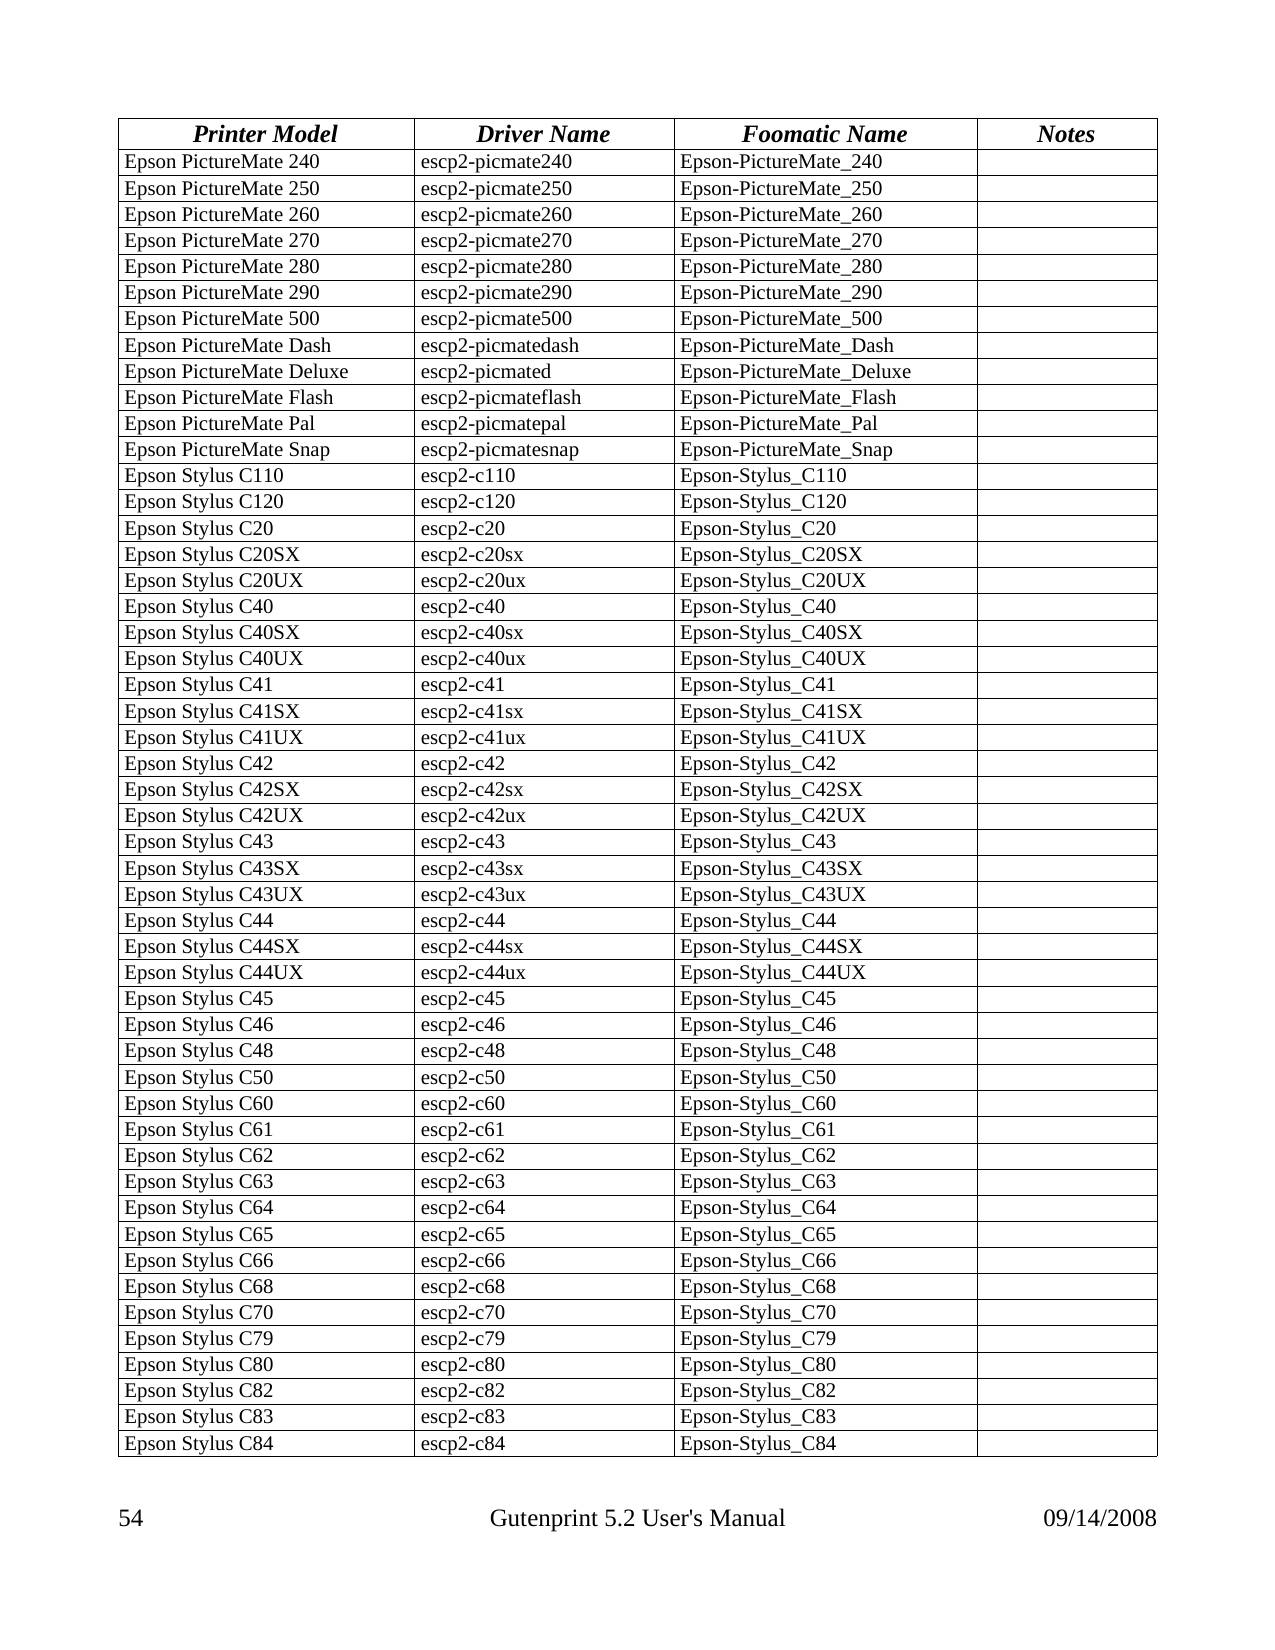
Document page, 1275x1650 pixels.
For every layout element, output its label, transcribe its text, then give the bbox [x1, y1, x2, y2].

table_cell Epson Stylus C64 [119, 1196, 414, 1221]
table_cell escp2-picmatepal [415, 411, 674, 436]
table_cell Epson-Stylus_C20 [675, 516, 977, 541]
table_cell Epson Stylus C43SX [119, 856, 414, 881]
table_cell [978, 1065, 1157, 1090]
table_cell Epson-Stylus_C43SX [675, 856, 977, 881]
table_cell [978, 621, 1157, 646]
table_cell Epson-Stylus_C66 [675, 1248, 977, 1273]
table_cell Epson-Stylus_C40 [675, 594, 977, 619]
table_cell escp2-c41sx [415, 699, 674, 724]
table_cell Epson-Stylus_C40UX [675, 647, 977, 672]
table_cell Epson Stylus C20UX [119, 568, 414, 593]
table_cell escp2-c40ux [415, 647, 674, 672]
table_cell escp2-c40sx [415, 621, 674, 646]
table_cell [978, 359, 1157, 384]
table_cell Epson Stylus C80 [119, 1353, 414, 1378]
table_cell Epson-Stylus_C68 [675, 1274, 977, 1299]
table_cell Epson-PictureMate_Snap [675, 437, 977, 463]
table_cell Epson-Stylus_C61 [675, 1117, 977, 1142]
table_cell [978, 1326, 1157, 1352]
table_cell Epson Stylus C20 [119, 516, 414, 541]
table_cell Epson-Stylus_C63 [675, 1170, 977, 1195]
table_cell Epson PictureMate Flash [119, 385, 414, 410]
table_cell Epson Stylus C65 [119, 1222, 414, 1247]
table_cell Epson-Stylus_C43 [675, 830, 977, 855]
table_cell Epson-PictureMate_Deluxe [675, 359, 977, 384]
table_cell escp2-c42sx [415, 777, 674, 802]
table_cell escp2-c70 [415, 1300, 674, 1325]
table_cell escp2-c46 [415, 1013, 674, 1038]
table_cell escp2-c40 [415, 594, 674, 619]
table_cell [978, 804, 1157, 829]
table_cell escp2-picmateflash [415, 385, 674, 410]
table_cell escp2-c44ux [415, 960, 674, 986]
table_cell Epson-Stylus_C79 [675, 1326, 977, 1352]
table_cell Epson-PictureMate_Dash [675, 333, 977, 358]
table_cell Epson Stylus C84 [119, 1431, 414, 1456]
table_cell Epson-Stylus_C62 [675, 1144, 977, 1168]
table_cell escp2-c64 [415, 1196, 674, 1221]
table_cell [978, 960, 1157, 986]
table_cell Epson-Stylus_C41 [675, 673, 977, 698]
table_cell Epson Stylus C70 [119, 1300, 414, 1325]
table_cell Epson Stylus C61 [119, 1117, 414, 1142]
table_cell [978, 777, 1157, 802]
table_cell [978, 1144, 1157, 1168]
table_cell escp2-c62 [415, 1144, 674, 1168]
table_cell Epson Stylus C83 [119, 1405, 414, 1430]
table_cell Epson Stylus C40UX [119, 647, 414, 672]
table_cell [978, 1117, 1157, 1142]
table_cell Epson PictureMate 500 [119, 307, 414, 332]
table_cell [978, 1196, 1157, 1221]
table_cell Epson Stylus C120 [119, 490, 414, 515]
table_cell Epson-Stylus_C65 [675, 1222, 977, 1247]
table_cell [978, 856, 1157, 881]
table_cell Epson-Stylus_C80 [675, 1353, 977, 1378]
table_cell Epson-Stylus_C42 [675, 751, 977, 776]
table_cell escp2-c42ux [415, 804, 674, 829]
table_cell Epson Stylus C82 [119, 1379, 414, 1404]
table_cell escp2-picmatesnap [415, 437, 674, 463]
table_cell Epson-Stylus_C48 [675, 1039, 977, 1064]
table_cell [978, 333, 1157, 358]
table_cell Epson-Stylus_C44UX [675, 960, 977, 986]
table_cell escp2-c44 [415, 908, 674, 933]
table_cell Epson Stylus C110 [119, 464, 414, 489]
table_header Foomatic Name [675, 119, 977, 149]
table_cell [978, 176, 1157, 201]
table_cell Epson PictureMate Deluxe [119, 359, 414, 384]
table_cell Epson Stylus C41UX [119, 725, 414, 750]
table_cell [978, 150, 1157, 175]
table_cell Epson Stylus C66 [119, 1248, 414, 1273]
table_cell escp2-c20 [415, 516, 674, 541]
table_cell Epson-Stylus_C41SX [675, 699, 977, 724]
table_cell escp2-picmate290 [415, 281, 674, 306]
table_cell Epson PictureMate 260 [119, 202, 414, 227]
table_cell [978, 1248, 1157, 1273]
table_cell Epson PictureMate 250 [119, 176, 414, 201]
table_cell [978, 1353, 1157, 1378]
table_cell escp2-picmate260 [415, 202, 674, 227]
table_cell Epson Stylus C42UX [119, 804, 414, 829]
table_cell escp2-c79 [415, 1326, 674, 1352]
table_cell Epson-PictureMate_500 [675, 307, 977, 332]
table_cell [978, 516, 1157, 541]
table_cell [978, 1405, 1157, 1430]
table_cell Epson Stylus C42SX [119, 777, 414, 802]
table_cell Epson Stylus C60 [119, 1091, 414, 1116]
table_cell Epson Stylus C41 [119, 673, 414, 698]
table_cell [978, 281, 1157, 306]
table_cell [978, 1039, 1157, 1064]
table_cell Epson-PictureMate_270 [675, 228, 977, 253]
table_cell escp2-picmate240 [415, 150, 674, 175]
table_cell Epson Stylus C45 [119, 987, 414, 1012]
table_cell Epson Stylus C44UX [119, 960, 414, 986]
table_cell Epson-Stylus_C20SX [675, 542, 977, 567]
table_cell [978, 542, 1157, 567]
table_cell escp2-c61 [415, 1117, 674, 1142]
table_cell [978, 830, 1157, 855]
table_cell Epson-Stylus_C44SX [675, 934, 977, 959]
table_cell [978, 202, 1157, 227]
table_cell [978, 385, 1157, 410]
table_cell escp2-c42 [415, 751, 674, 776]
table_cell [978, 228, 1157, 253]
table_cell Epson-Stylus_C82 [675, 1379, 977, 1404]
table_cell Epson Stylus C63 [119, 1170, 414, 1195]
table_cell Epson-Stylus_C42UX [675, 804, 977, 829]
table_cell Epson PictureMate Dash [119, 333, 414, 358]
table_cell Epson-Stylus_C50 [675, 1065, 977, 1090]
table_cell [978, 568, 1157, 593]
table_cell Epson Stylus C40SX [119, 621, 414, 646]
table_header Notes [978, 119, 1157, 149]
table_cell [978, 987, 1157, 1012]
table_header Printer Model [119, 119, 414, 149]
table_cell [978, 908, 1157, 933]
table_cell Epson PictureMate Pal [119, 411, 414, 436]
table_cell Epson-PictureMate_280 [675, 255, 977, 279]
table_cell escp2-c65 [415, 1222, 674, 1247]
table_cell Epson-PictureMate_Pal [675, 411, 977, 436]
table_cell [978, 1091, 1157, 1116]
table_cell escp2-c60 [415, 1091, 674, 1116]
table_header Driver Name [415, 119, 674, 149]
table_cell [978, 411, 1157, 436]
table_cell escp2-picmate250 [415, 176, 674, 201]
table_cell Epson-Stylus_C40SX [675, 621, 977, 646]
table_cell escp2-picmate280 [415, 255, 674, 279]
table_cell Epson Stylus C42 [119, 751, 414, 776]
table_cell [978, 1379, 1157, 1404]
table_cell [978, 437, 1157, 463]
table_cell [978, 594, 1157, 619]
table_cell Epson PictureMate 270 [119, 228, 414, 253]
table_cell Epson-Stylus_C44 [675, 908, 977, 933]
table_cell Epson-Stylus_C41UX [675, 725, 977, 750]
table_cell [978, 673, 1157, 698]
table_cell Epson-PictureMate_240 [675, 150, 977, 175]
table_cell escp2-c20ux [415, 568, 674, 593]
table_cell [978, 307, 1157, 332]
table_cell escp2-c41 [415, 673, 674, 698]
table_cell [978, 725, 1157, 750]
table_cell Epson Stylus C44SX [119, 934, 414, 959]
table_cell escp2-picmated [415, 359, 674, 384]
table_cell Epson-Stylus_C70 [675, 1300, 977, 1325]
table_cell Epson Stylus C20SX [119, 542, 414, 567]
table_cell escp2-c45 [415, 987, 674, 1012]
table_cell Epson-Stylus_C110 [675, 464, 977, 489]
table_cell [978, 1431, 1157, 1456]
table_cell Epson PictureMate 290 [119, 281, 414, 306]
table_cell Epson-PictureMate_290 [675, 281, 977, 306]
table_cell escp2-c50 [415, 1065, 674, 1090]
table_cell Epson-PictureMate_250 [675, 176, 977, 201]
table_cell escp2-picmate500 [415, 307, 674, 332]
table_cell [978, 255, 1157, 279]
table_cell escp2-c83 [415, 1405, 674, 1430]
table_cell Epson Stylus C46 [119, 1013, 414, 1038]
table_cell escp2-c66 [415, 1248, 674, 1273]
table_cell Epson PictureMate 240 [119, 150, 414, 175]
table_cell escp2-c82 [415, 1379, 674, 1404]
table_cell escp2-c43ux [415, 882, 674, 907]
table_cell [978, 647, 1157, 672]
table_cell escp2-c41ux [415, 725, 674, 750]
table_cell Epson Stylus C68 [119, 1274, 414, 1299]
table_cell escp2-c48 [415, 1039, 674, 1064]
table_cell Epson Stylus C50 [119, 1065, 414, 1090]
table_cell [978, 751, 1157, 776]
table_cell [978, 1274, 1157, 1299]
table_cell Epson-PictureMate_Flash [675, 385, 977, 410]
table_cell Epson PictureMate Snap [119, 437, 414, 463]
table_cell Epson-Stylus_C46 [675, 1013, 977, 1038]
table_cell Epson Stylus C62 [119, 1144, 414, 1168]
table_cell [978, 490, 1157, 515]
table_cell Epson Stylus C43 [119, 830, 414, 855]
table_cell escp2-c110 [415, 464, 674, 489]
table_cell escp2-c80 [415, 1353, 674, 1378]
table_cell [978, 464, 1157, 489]
table_cell Epson-Stylus_C45 [675, 987, 977, 1012]
table_cell escp2-picmatedash [415, 333, 674, 358]
table_cell escp2-c84 [415, 1431, 674, 1456]
table_cell Epson-Stylus_C84 [675, 1431, 977, 1456]
table_cell escp2-c20sx [415, 542, 674, 567]
table_cell Epson-Stylus_C42SX [675, 777, 977, 802]
table_cell Epson Stylus C40 [119, 594, 414, 619]
table_cell Epson-Stylus_C60 [675, 1091, 977, 1116]
table_cell Epson-Stylus_C20UX [675, 568, 977, 593]
table_cell escp2-c63 [415, 1170, 674, 1195]
table_cell escp2-c43sx [415, 856, 674, 881]
table_cell [978, 699, 1157, 724]
table_cell Epson Stylus C44 [119, 908, 414, 933]
table_cell [978, 1170, 1157, 1195]
table_cell Epson Stylus C48 [119, 1039, 414, 1064]
table_cell [978, 1013, 1157, 1038]
table_cell escp2-c68 [415, 1274, 674, 1299]
table_cell Epson-Stylus_C64 [675, 1196, 977, 1221]
table_cell Epson-Stylus_C83 [675, 1405, 977, 1430]
table_cell [978, 934, 1157, 959]
table_cell [978, 1300, 1157, 1325]
table_cell Epson-Stylus_C43UX [675, 882, 977, 907]
table_cell Epson PictureMate 280 [119, 255, 414, 279]
table_cell Epson Stylus C79 [119, 1326, 414, 1352]
table_cell escp2-picmate270 [415, 228, 674, 253]
table_cell Epson Stylus C43UX [119, 882, 414, 907]
table_cell escp2-c43 [415, 830, 674, 855]
table_cell escp2-c44sx [415, 934, 674, 959]
table_cell Epson-PictureMate_260 [675, 202, 977, 227]
table_cell [978, 882, 1157, 907]
table_cell Epson-Stylus_C120 [675, 490, 977, 515]
table_cell [978, 1222, 1157, 1247]
table_cell Epson Stylus C41SX [119, 699, 414, 724]
table_cell escp2-c120 [415, 490, 674, 515]
